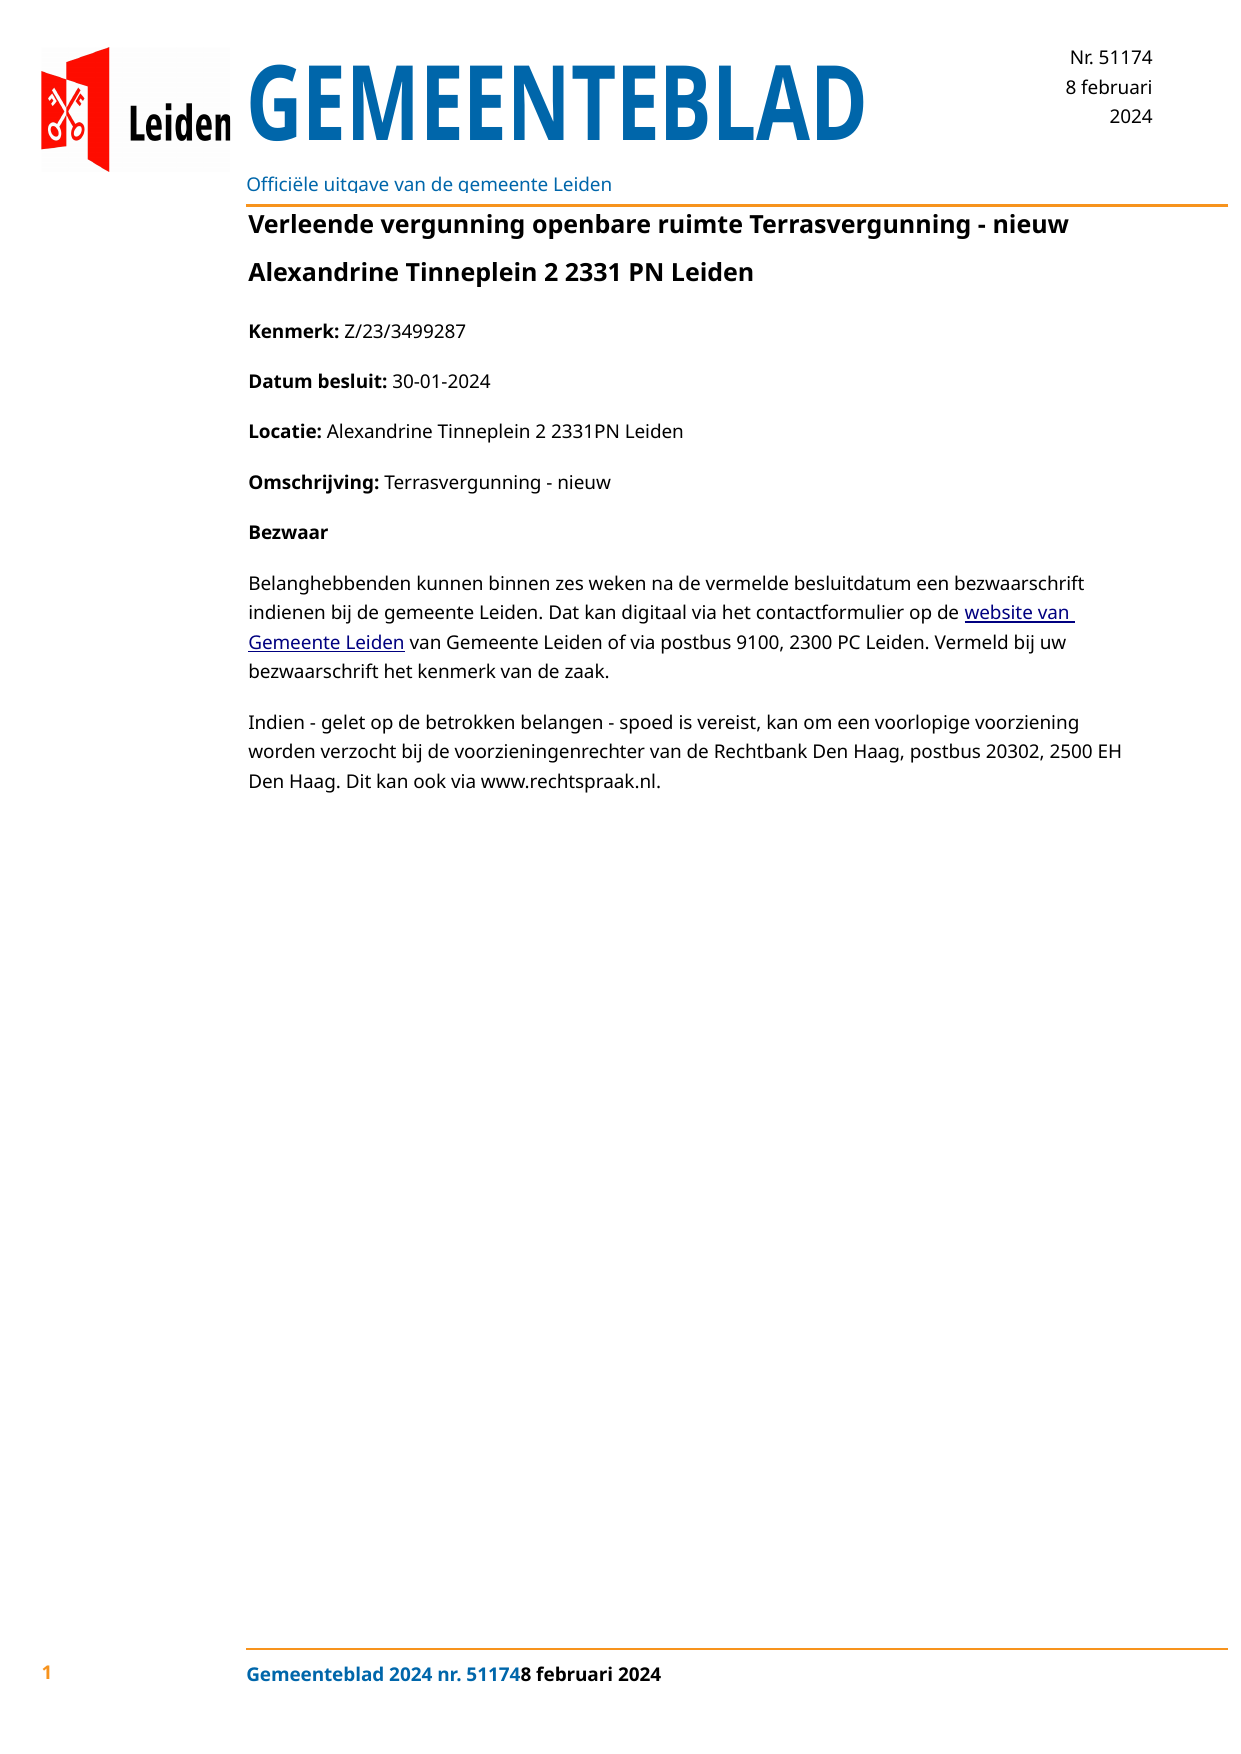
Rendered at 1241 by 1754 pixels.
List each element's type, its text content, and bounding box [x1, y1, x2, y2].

text Bezwaar [248, 519, 1152, 545]
text Belanghebbenden kunnen binnen zes weken na de vermelde besluitdatum een bezwaarschrift indienen bij de gemeente Leiden. Dat kan digitaal via het contactformulier op de website van Gemeente Leiden van Gemeente Leiden of via postbus 9100, 2300 PC Leiden. Vermeld bij uw bezwaarschrift het kenmerk van de zaak. [248, 570, 1152, 684]
text Omschrijving: Terrasvergunning - nieuw [248, 469, 1152, 495]
text Verleende vergunning openbare ruimte Terrasvergunning - nieuw Alexandrine Tinneplein 2 2331 PN Leiden [248, 207, 1152, 288]
picture [41, 47, 231, 172]
text Datum besluit: 30-01-2024 [248, 368, 1152, 394]
text Kenmerk: Z/23/3499287 [248, 318, 1152, 344]
text Locatie: Alexandrine Tinneplein 2 2331PN Leiden [248, 419, 1152, 444]
text Indien - gelet op de betrokken belangen - spoed is vereist, kan om een voorlopige voorziening worden verzocht bij de voorzieningenrechter van de Rechtbank Den Haag, postbus 20302, 2500 EH Den Haag. Dit kan ook via www.rechtspraak.nl. [248, 709, 1152, 794]
